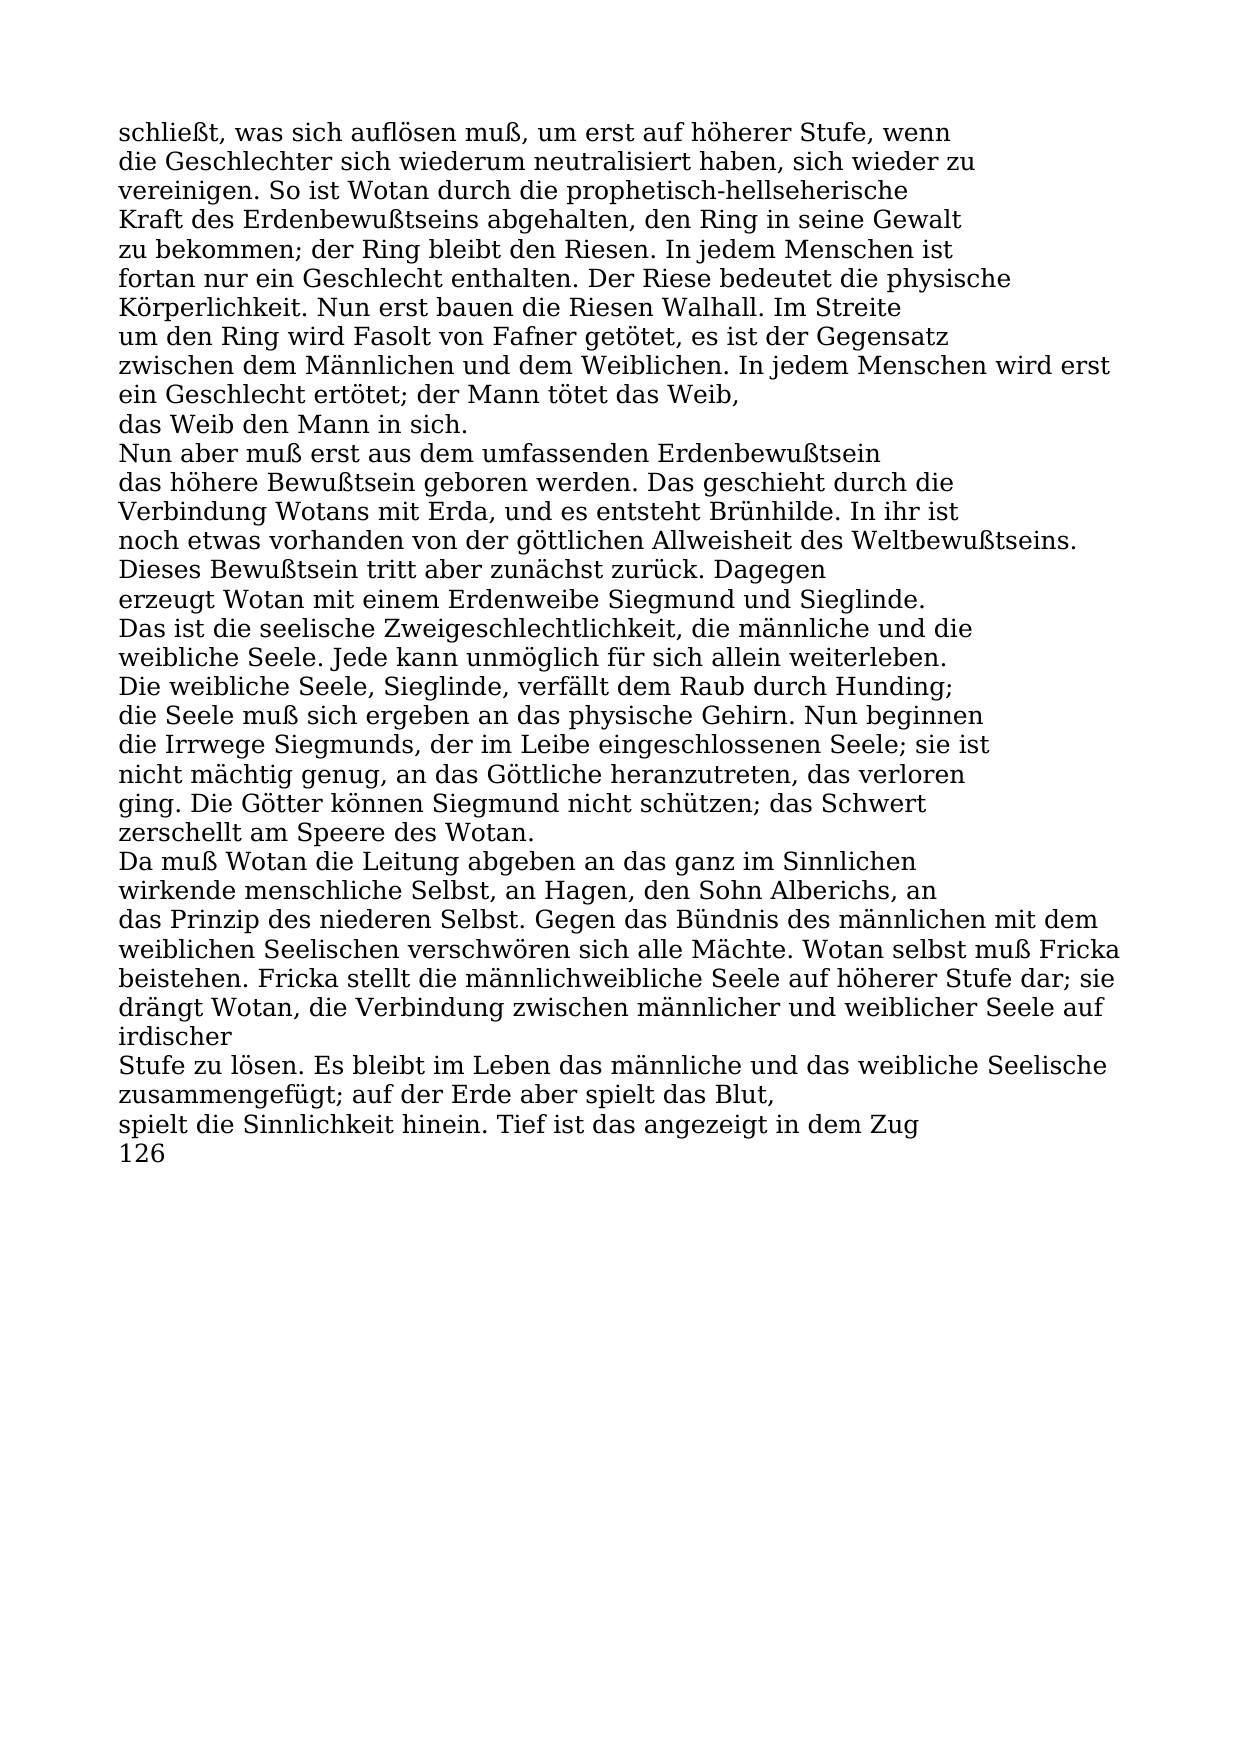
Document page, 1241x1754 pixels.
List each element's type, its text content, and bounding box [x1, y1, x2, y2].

text Kraft des Erdenbewußtseins abgehalten, den Ring in seine Gewalt [118, 206, 1122, 235]
text 126 [118, 1139, 1122, 1168]
text Nun aber muß erst aus dem umfassenden Erdenbewußtsein [118, 439, 1122, 468]
text Die weibliche Seele, Sieglinde, verfällt dem Raub durch Hunding; [118, 672, 1122, 701]
text zerschellt am Speere des Wotan. [118, 818, 1122, 847]
text noch etwas vorhanden von der göttlichen Allweisheit des Weltbewußtseins. Dieses Bewußtsein tritt aber zunächst zurück. Dagegen [118, 526, 1122, 585]
text spielt die Sinnlichkeit hinein. Tief ist das angezeigt in dem Zug [118, 1110, 1122, 1139]
text erzeugt Wotan mit einem Erdenweibe Siegmund und Sieglinde. [118, 585, 1122, 614]
text weibliche Seele. Jede kann unmöglich für sich allein weiterleben. [118, 643, 1122, 672]
text schließt, was sich auflösen muß, um erst auf höherer Stufe, wenn [118, 118, 1122, 147]
text zu bekommen; der Ring bleibt den Riesen. In jedem Menschen ist [118, 235, 1122, 264]
text Verbindung Wotans mit Erda, und es entsteht Brünhilde. In ihr ist [118, 497, 1122, 526]
text das höhere Bewußtsein geboren werden. Das geschieht durch die [118, 468, 1122, 497]
text Da muß Wotan die Leitung abgeben an das ganz im Sinnlichen [118, 847, 1122, 876]
text zwischen dem Männlichen und dem Weiblichen. In jedem Menschen wird erst ein Geschlecht ertötet; der Mann tötet das Weib, [118, 351, 1122, 410]
text die Geschlechter sich wiederum neutralisiert haben, sich wieder zu [118, 147, 1122, 176]
text das Prinzip des niederen Selbst. Gegen das Bündnis des männlichen mit dem weiblichen Seelischen verschwören sich alle Mächte. Wotan selbst muß Fricka beistehen. Fricka stellt die männlichweibliche Seele auf höherer Stufe dar; sie drängt Wotan, die Verbindung zwischen männlicher und weiblicher Seele auf irdischer [118, 906, 1122, 1051]
text fortan nur ein Geschlecht enthalten. Der Riese bedeutet die physische Körperlichkeit. Nun erst bauen die Riesen Walhall. Im Streite [118, 264, 1122, 322]
text nicht mächtig genug, an das Göttliche heranzutreten, das verloren [118, 760, 1122, 789]
text ging. Die Götter können Siegmund nicht schützen; das Schwert [118, 789, 1122, 818]
text vereinigen. So ist Wotan durch die prophetisch-hellseherische [118, 176, 1122, 206]
text die Seele muß sich ergeben an das physische Gehirn. Nun beginnen [118, 701, 1122, 731]
text das Weib den Mann in sich. [118, 410, 1122, 439]
text um den Ring wird Fasolt von Fafner getötet, es ist der Gegensatz [118, 322, 1122, 351]
text Das ist die seelische Zweigeschlechtlichkeit, die männliche und die [118, 614, 1122, 643]
text Stufe zu lösen. Es bleibt im Leben das männliche und das weibliche Seelische zusammengefügt; auf der Erde aber spielt das Blut, [118, 1051, 1122, 1110]
text die Irrwege Siegmunds, der im Leibe eingeschlossenen Seele; sie ist [118, 731, 1122, 760]
text wirkende menschliche Selbst, an Hagen, den Sohn Alberichs, an [118, 876, 1122, 906]
